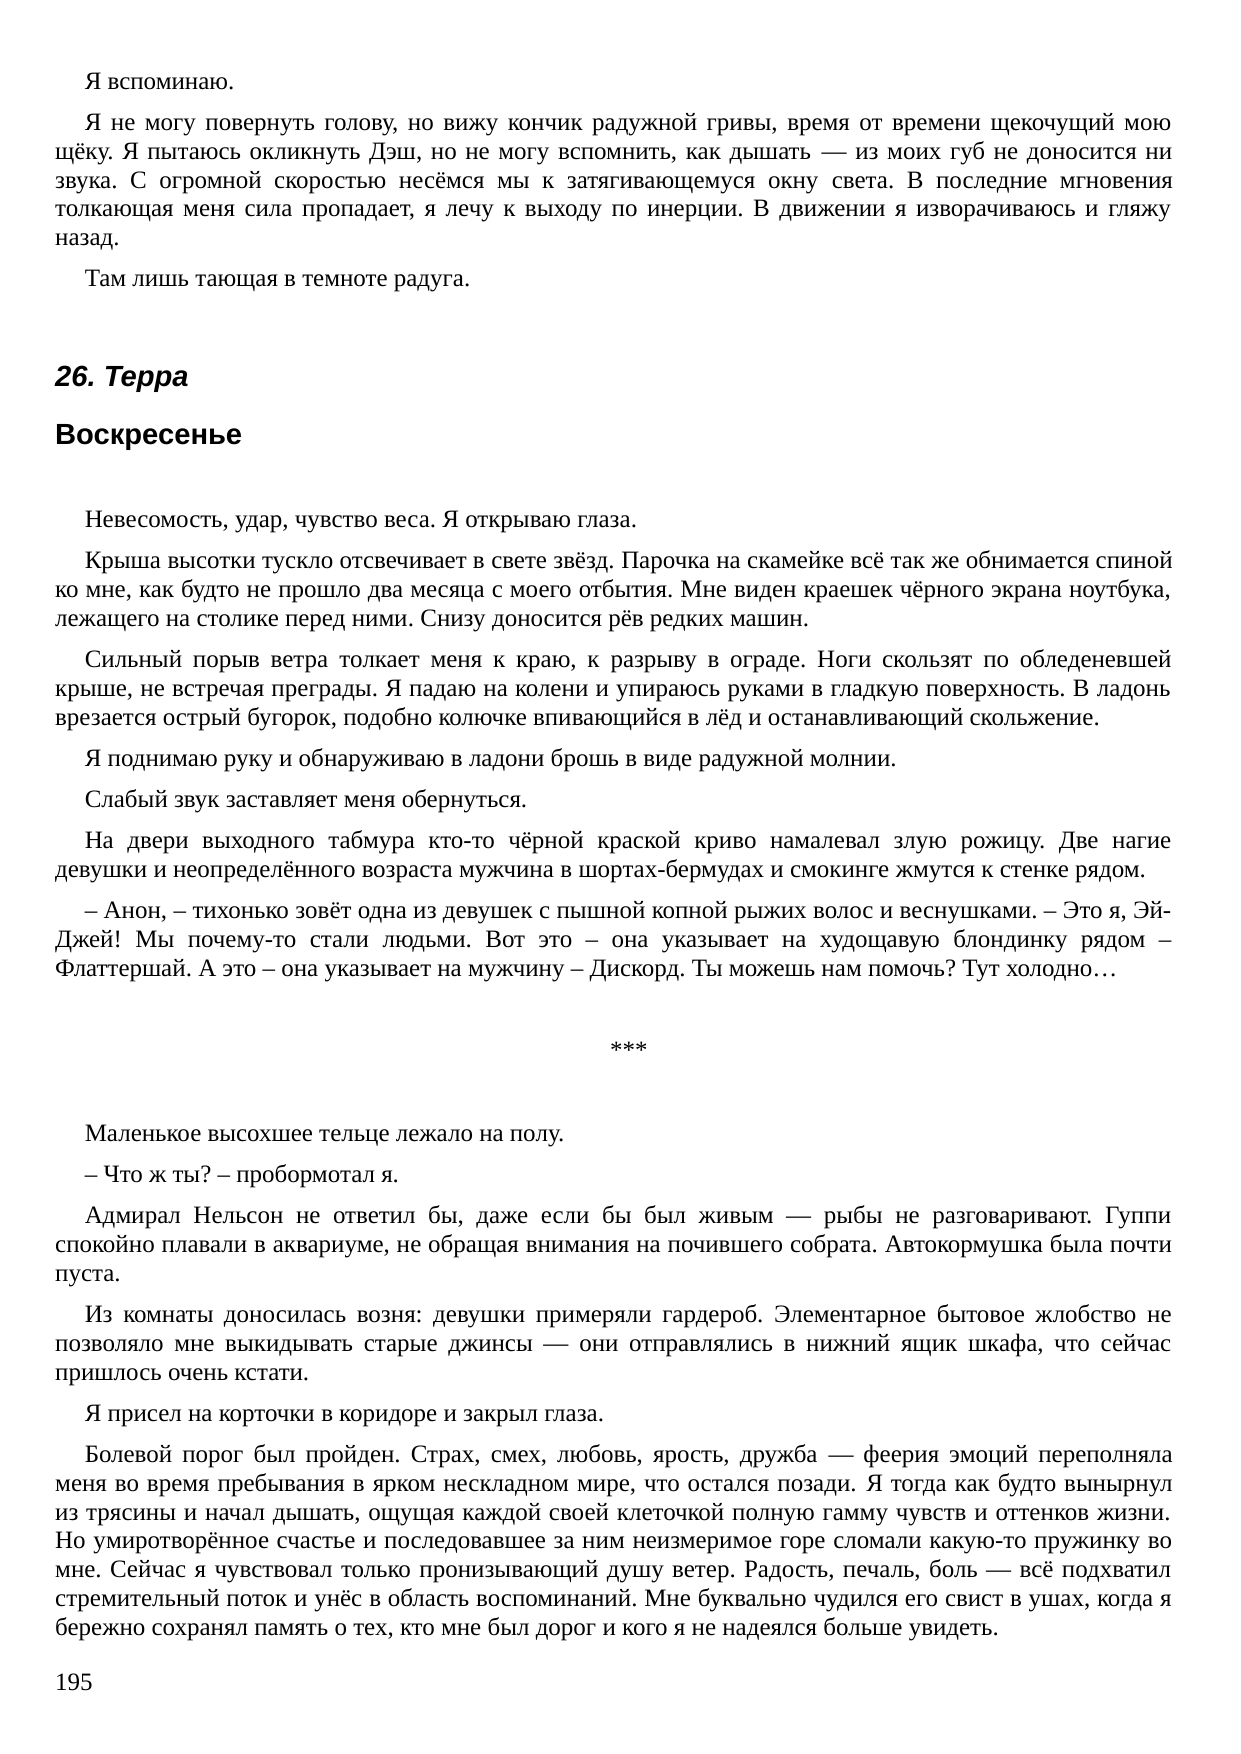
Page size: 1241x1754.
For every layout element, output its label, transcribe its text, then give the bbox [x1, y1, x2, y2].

text Крыша высотки тускло отсвечивает в свете звёзд. Парочка на скамейке всё так же обнимается спиной ко мне, как будто не прошло два месяца с моего отбытия. Мне виден краешек чёрного экрана ноутбука, лежащего на столике перед ними. Снизу доносится рёв редких машин. [55, 546, 1173, 632]
text Адмирал Нельсон не ответил бы, даже если бы был живым — рыбы не разговаривают. Гуппи спокойно плавали в аквариуме, не обращая внимания на почившего собрата. Автокормушка была почти пуста. [55, 1201, 1173, 1287]
text Там лишь тающая в темноте радуга. [55, 263, 1173, 292]
text Я присел на корточки в коридоре и закрыл глаза. [55, 1398, 1173, 1427]
subtitle 26. Терра [55, 358, 1173, 392]
text На двери выходного табмура кто-то чёрной краской криво намалевал злую рожицу. Две нагие девушки и неопределённого возраста мужчина в шортах-бермудах и смокинге жмутся к стенке рядом. [55, 826, 1173, 883]
text Сильный порыв ветра толкает меня к краю, к разрыву в ограде. Ноги скользят по обледеневшей крыше, не встречая преграды. Я падаю на колени и упираюсь руками в гладкую поверхность. В ладонь врезается острый бугорок, подобно колючке впивающийся в лёд и останавливающий скольжение. [55, 644, 1173, 731]
text Я не могу повернуть голову, но вижу кончик радужной гривы, время от времени щекочущий мою щёку. Я пытаюсь окликнуть Дэш, но не могу вспомнить, как дышать — из моих губ не доносится ни звука. С огромной скоростью несёмся мы к затягивающемуся окну света. В последние мгновения толкающая меня сила пропадает, я лечу к выходу по инерции. В движении я изворачиваюсь и гляжу назад. [55, 107, 1173, 251]
text Я вспоминаю. [55, 66, 1173, 95]
text Я поднимаю руку и обнаруживаю в ладони брошь в виде радужной молнии. [55, 743, 1173, 772]
text Невесомость, удар, чувство веса. Я открываю глаза. [55, 504, 1173, 533]
text Слабый звук заставляет меня обернуться. [55, 784, 1173, 813]
text Болевой порог был пройден. Страх, смех, любовь, ярость, дружба — феерия эмоций переполняла меня во время пребывания в ярком нескладном мире, что остался позади. Я тогда как будто вынырнул из трясины и начал дышать, ощущая каждой своей клеточкой полную гамму чувств и оттенков жизни. Но умиротворённое счастье и последовавшее за ним неизмеримое горе сломали какую-то пружинку во мне. Сейчас я чувствовал только пронизывающий душу ветер. Радость, печаль, боль — всё подхватил стремительный поток и унёс в область воспоминаний. Мне буквально чудился его свист в ушах, когда я бережно сохранял память о тех, кто мне был дорог и кого я не надеялся больше увидеть. [55, 1439, 1173, 1641]
text – Анон, – тихонько зовёт одна из девушек с пышной копной рыжих волос и веснушками. – Это я, Эй-Джей! Мы почему-то стали людьми. Вот это – она указывает на худощавую блондинку рядом – Флаттершай. А это – она указывает на мужчину – Дискорд. Ты можешь нам помочь? Тут холодно… [55, 896, 1173, 982]
subtitle Воскресенье [55, 417, 1173, 451]
text *** [55, 1036, 1173, 1064]
text Маленькое высохшее тельце лежало на полу. [55, 1118, 1173, 1147]
text – Что ж ты? – пробормотал я. [55, 1159, 1173, 1188]
text Из комнаты доносилась возня: девушки примеряли гардероб. Элементарное бытовое жлобство не позволяло мне выкидывать старые джинсы — они отправлялись в нижний ящик шкафа, что сейчас пришлось очень кстати. [55, 1299, 1173, 1386]
